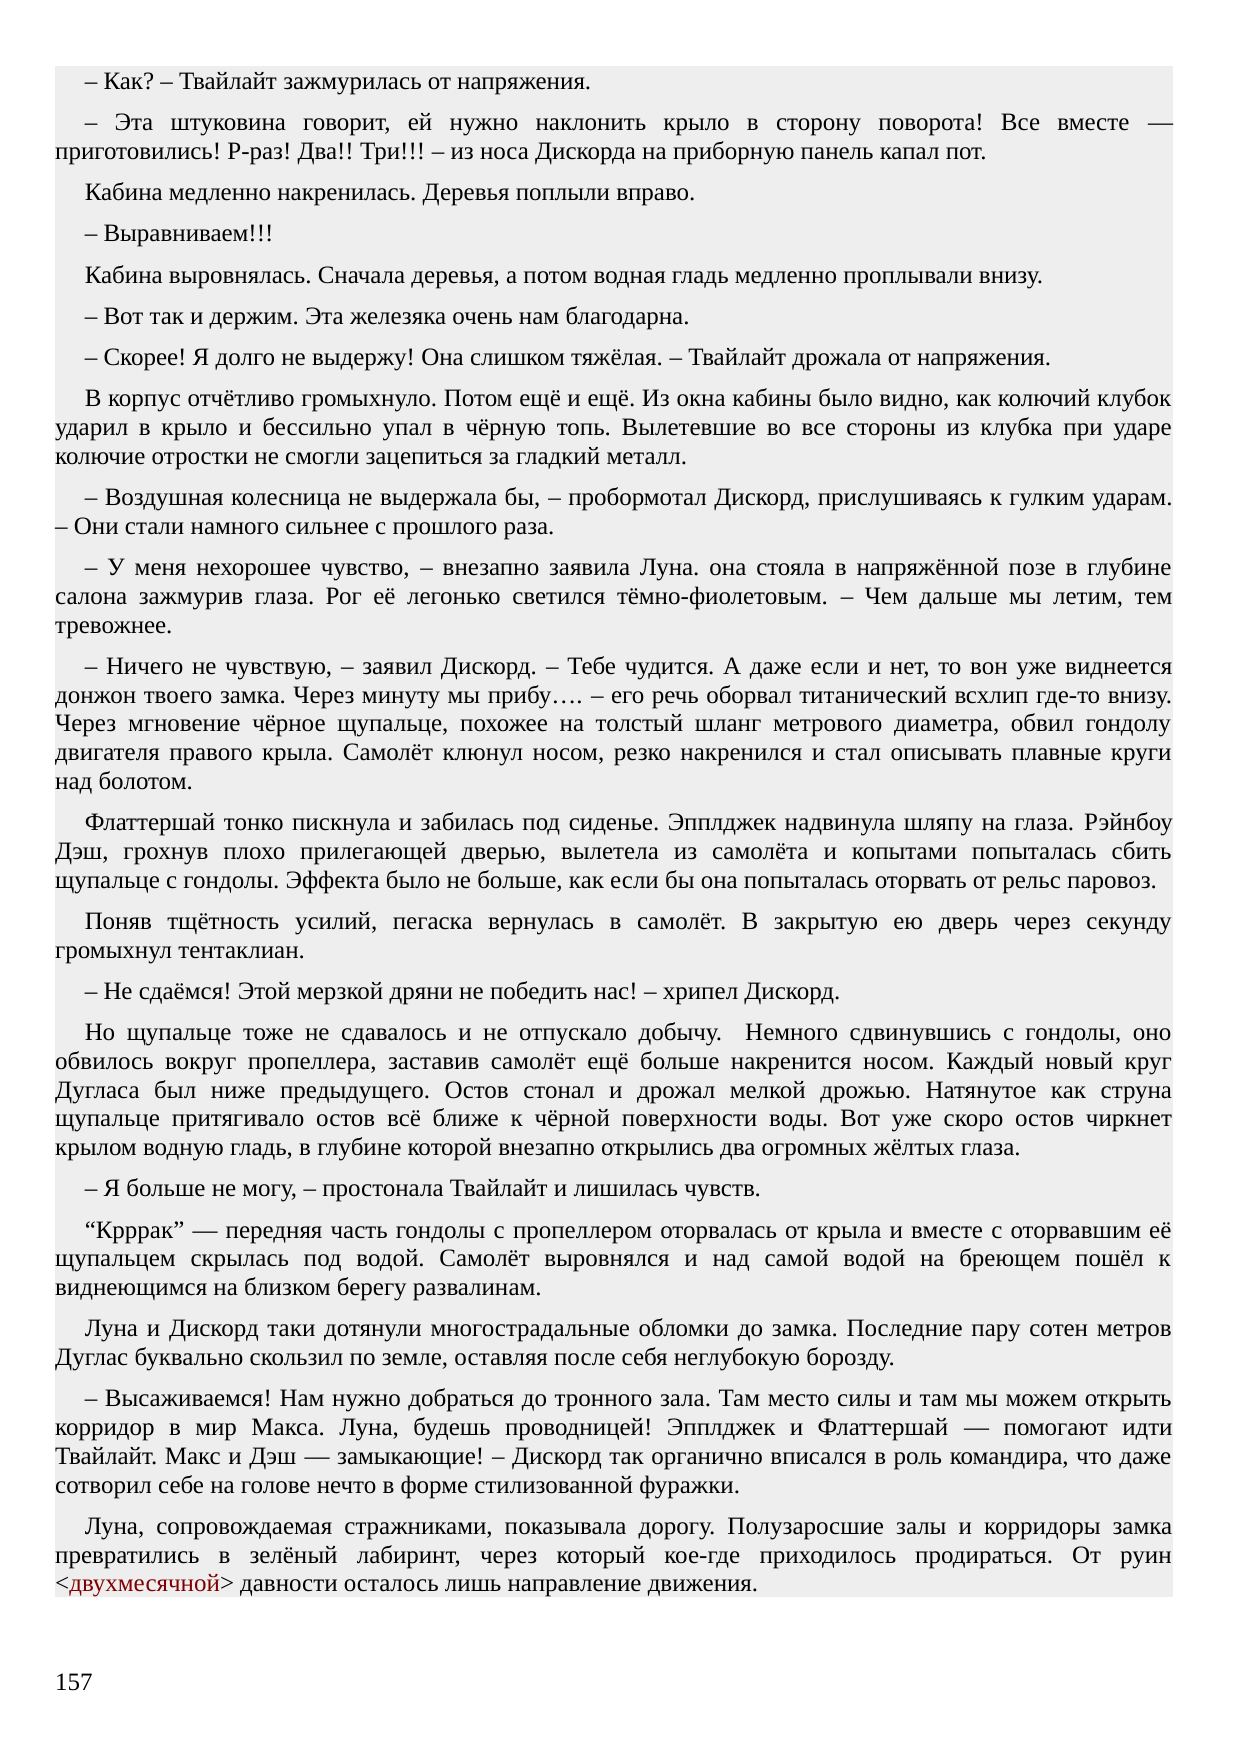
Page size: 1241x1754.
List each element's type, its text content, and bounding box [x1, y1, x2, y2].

text – У меня нехорошее чувство, – внезапно заявила Луна. она стояла в напряжённой позе в глубине салона зажмурив глаза. Рог её легонько светился тёмно-фиолетовым. – Чем дальше мы летим, тем тревожнее. [55, 552, 1173, 638]
text – Я больше не могу, – простонала Твайлайт и лишилась чувств. [55, 1173, 1173, 1202]
text Луна, сопровождаемая стражниками, показывала дорогу. Полузаросшие залы и корридоры замка превратились в зелёный лабиринт, через который кое-где приходилось продираться. От руин <двухмесячной> давности осталось лишь направление движения. [55, 1511, 1173, 1597]
text – Вот так и держим. Эта железяка очень нам благодарна. [55, 301, 1173, 330]
text В корпус отчётливо громыхнуло. Потом ещё и ещё. Из окна кабины было видно, как колючий клубок ударил в крыло и бессильно упал в чёрную топь. Вылетевшие во все стороны из клубка при ударе колючие отростки не смогли зацепиться за гладкий металл. [55, 383, 1173, 470]
text Флаттершай тонко пискнула и забилась под сиденье. Эпплджек надвинула шляпу на глаза. Рэйнбоу Дэш, грохнув плохо прилегающей дверью, вылетела из самолёта и копытами попыталась сбить щупальце с гондолы. Эффекта было не больше, как если бы она попыталась оторвать от рельс паровоз. [55, 807, 1173, 893]
text Но щупальце тоже не сдавалось и не отпускало добычу. Немного сдвинувшись с гондолы, оно обвилось вокруг пропеллера, заставив самолёт ещё больше накренится носом. Каждый новый круг Дугласа был ниже предыдущего. Остов стонал и дрожал мелкой дрожью. Натянутое как струна щупальце притягивало остов всё ближе к чёрной поверхности воды. Вот уже скоро остов чиркнет крылом водную гладь, в глубине которой внезапно открылись два огромных жёлтых глаза. [55, 1017, 1173, 1161]
text Кабина медленно накренилась. Деревья поплыли вправо. [55, 177, 1173, 206]
text Кабина выровнялась. Сначала деревья, а потом водная гладь медленно проплывали внизу. [55, 260, 1173, 288]
text – Воздушная колесница не выдержала бы, – пробормотал Дискорд, прислушиваясь к гулким ударам. – Они стали намного сильнее с прошлого раза. [55, 482, 1173, 540]
text – Как? – Твайлайт зажмурилась от напряжения. [55, 66, 1173, 95]
text – Ничего не чувствую, – заявил Дискорд. – Тебе чудится. А даже если и нет, то вон уже виднеется донжон твоего замка. Через минуту мы прибу…. – его речь оборвал титанический всхлип где-то внизу. Через мгновение чёрное щупальце, похожее на толстый шланг метрового диаметра, обвил гондолу двигателя правого крыла. Самолёт клюнул носом, резко накренился и стал описывать плавные круги над болотом. [55, 651, 1173, 795]
text – Высаживаемся! Нам нужно добраться до тронного зала. Там место силы и там мы можем открыть корридор в мир Макса. Луна, будешь проводницей! Эпплджек и Флаттершай — помогают идти Твайлайт. Макс и Дэш — замыкающие! – Дискорд так органично вписался в роль командира, что даже сотворил себе на голове нечто в форме стилизованной фуражки. [55, 1383, 1173, 1498]
text – Выравниваем!!! [55, 218, 1173, 247]
text Луна и Дискорд таки дотянули многострадальные обломки до замка. Последние пару сотен метров Дуглас буквально скользил по земле, оставляя после себя неглубокую борозду. [55, 1313, 1173, 1371]
text Поняв тщётность усилий, пегаска вернулась в самолёт. В закрытую ею дверь через секунду громыхнул тентаклиан. [55, 906, 1173, 963]
text – Скорее! Я долго не выдержу! Она слишком тяжёлая. – Твайлайт дрожала от напряжения. [55, 342, 1173, 371]
text “Крррак” — передняя часть гондолы с пропеллером оторвалась от крыла и вместе с оторвавшим её щупальцем скрылась под водой. Самолёт выровнялся и над самой водой на бреющем пошёл к виднеющимся на близком берегу развалинам. [55, 1215, 1173, 1301]
text – Не сдаёмся! Этой мерзкой дряни не победить нас! – хрипел Дискорд. [55, 976, 1173, 1005]
text – Эта штуковина говорит, ей нужно наклонить крыло в сторону поворота! Все вместе — приготовились! Р-раз! Два!! Три!!! – из носа Дискорда на приборную панель капал пот. [55, 107, 1173, 165]
